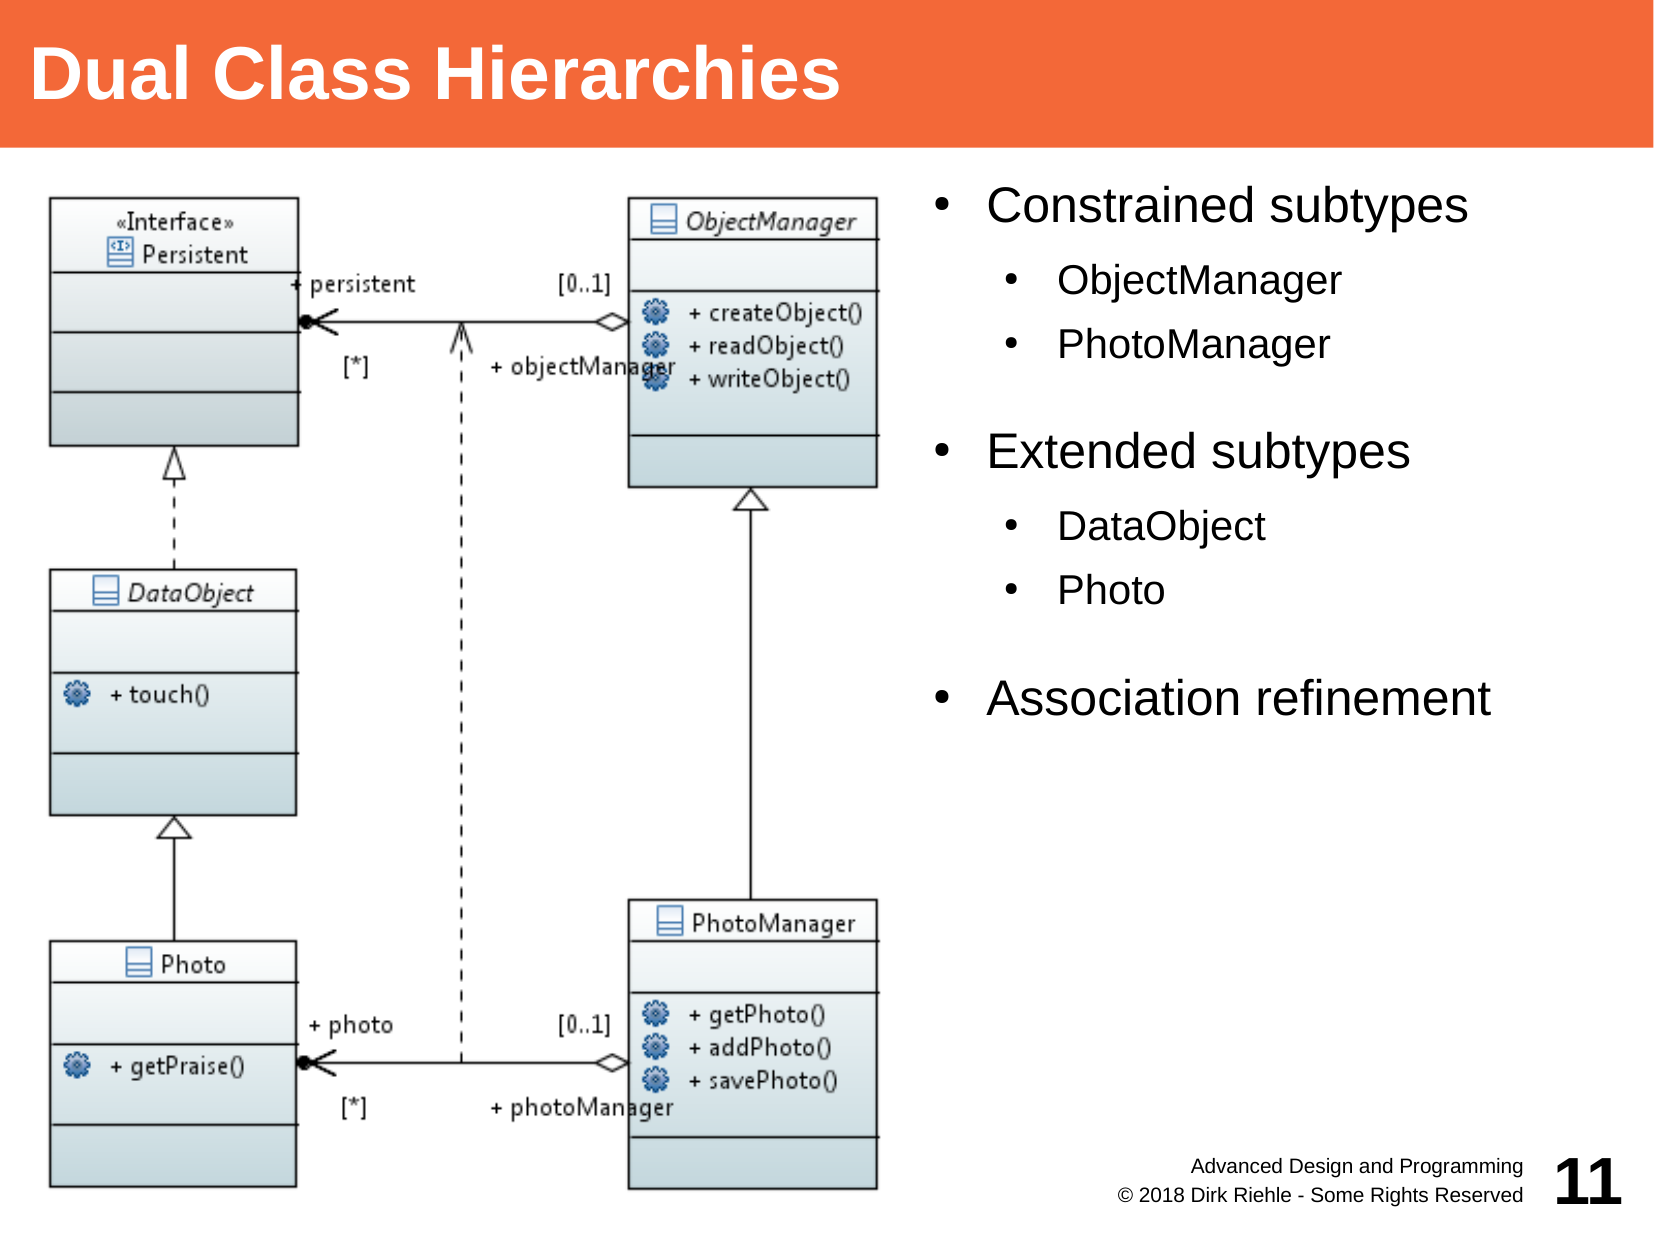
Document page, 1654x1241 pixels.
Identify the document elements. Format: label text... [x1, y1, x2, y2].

title Dual Class Hierarchies [0, 0, 1654, 148]
list Constrained subtypes ObjectManager PhotoManager Extended subtypes DataObject Photo Association refinement [915, 177, 1625, 1182]
picture [29, 177, 899, 1211]
